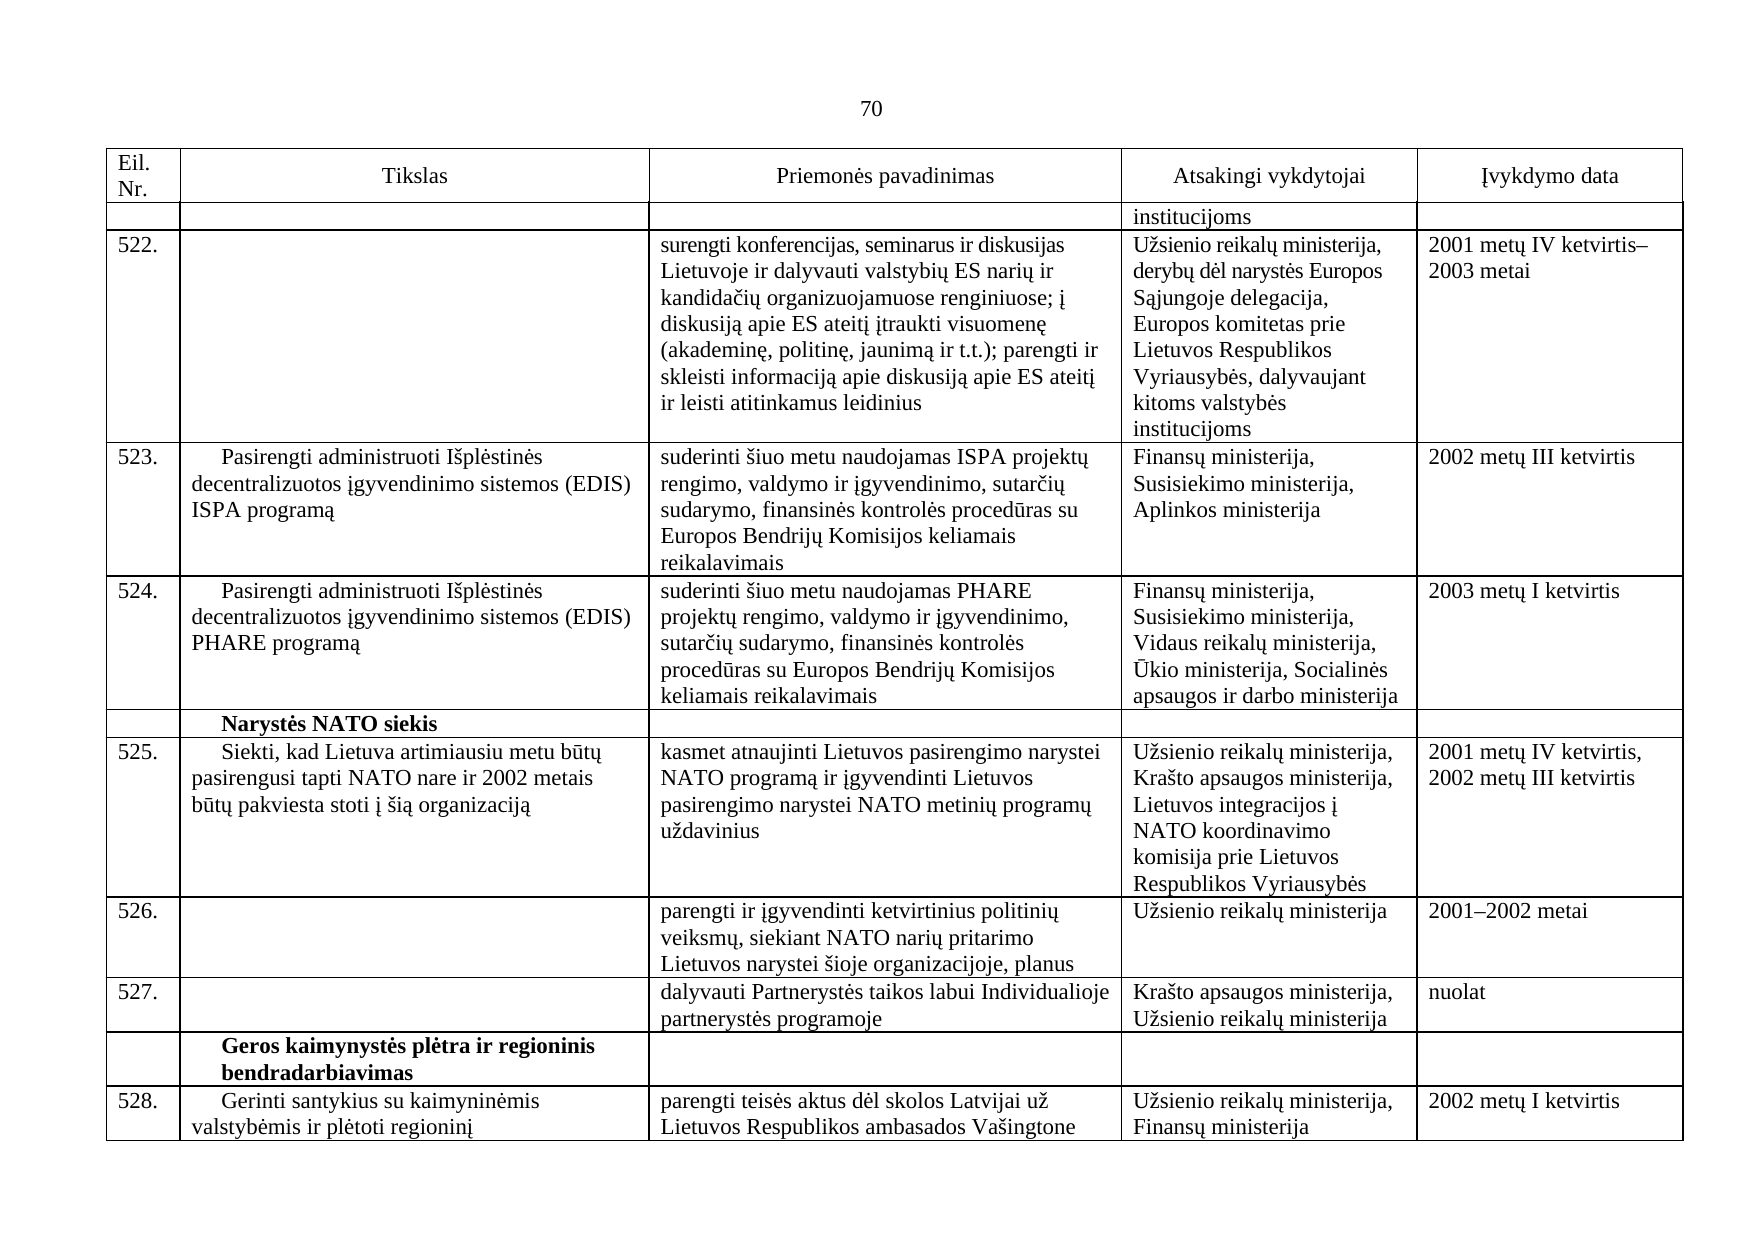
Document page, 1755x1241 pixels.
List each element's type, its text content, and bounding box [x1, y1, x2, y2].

table_cell [107, 1033, 179, 1085]
table_cell Užsienio reikalų ministerija, Krašto apsaugos ministerija, Lietuvos integracijos į NATO koordinavimo komisija prie Lietuvos Respublikos Vyriausybės [1122, 738, 1416, 896]
table_cell [181, 898, 648, 977]
table_cell [1418, 203, 1682, 229]
table_cell suderinti šiuo metu naudojamas ISPA projektų rengimo, valdymo ir įgyvendinimo, sutarčių sudarymo, finansinės kontrolės procedūras su Europos Bendrijų Komisijos keliamais reikalavimais [650, 443, 1121, 575]
table_cell [107, 577, 179, 708]
table_cell 2001 metų IV ketvirtis, 2002 metų III ketvirtis [1418, 738, 1682, 896]
table_cell [650, 203, 1121, 229]
table_cell kasmet atnaujinti Lietuvos pasirengimo narystei NATO programą ir įgyvendinti Lietuvos pasirengimo narystei NATO metinių programų uždavinius [650, 738, 1121, 896]
table_cell Užsienio reikalų ministerija, derybų dėl narystės Europos Sąjungoje delegacija, Europos komitetas prie Lietuvos Respublikos Vyriausybės, dalyvaujant kitoms valstybės institucijoms [1122, 231, 1416, 442]
table_header Atsakingi vykdytojai [1122, 149, 1417, 201]
table_cell Užsienio reikalų ministerija, Finansų ministerija [1122, 1087, 1416, 1139]
table_cell [107, 738, 179, 896]
table_cell Finansų ministerija, Susisiekimo ministerija, Vidaus reikalų ministerija, Ūkio ministerija, Socialinės apsaugos ir darbo ministerija [1122, 577, 1416, 708]
table_cell parengti ir įgyvendinti ketvirtinius politinių veiksmų, siekiant NATO narių pritarimo Lietuvos narystei šioje organizacijoje, planus [650, 898, 1121, 977]
table_cell Užsienio reikalų ministerija [1122, 898, 1416, 977]
table_cell [107, 1087, 179, 1139]
table_cell Pasirengti administruoti Išplėstinės decentralizuotos įgyvendinimo sistemos (EDIS) ISPA programą [181, 443, 648, 575]
table_cell [650, 1033, 1121, 1085]
table_cell Finansų ministerija, Susisiekimo ministerija, Aplinkos ministerija [1122, 443, 1416, 575]
table_cell [1122, 710, 1416, 736]
table_header Eil. Nr. [107, 149, 180, 201]
table_cell [107, 443, 179, 575]
table_cell [1418, 710, 1682, 736]
table_cell Krašto apsaugos ministerija, Užsienio reikalų ministerija [1122, 978, 1416, 1031]
table_cell dalyvauti Partnerystės taikos labui Individualioje partnerystės programoje [650, 978, 1121, 1031]
table_header Tikslas [181, 149, 649, 201]
table_cell institucijoms [1122, 203, 1416, 229]
table_cell [107, 710, 179, 736]
table_cell [650, 710, 1121, 736]
table_cell 2001–2002 metai [1418, 898, 1682, 977]
table_cell Geros kaimynystės plėtra ir regioninis bendradarbiavimas [181, 1033, 648, 1085]
table_cell Pasirengti administruoti Išplėstinės decentralizuotos įgyvendinimo sistemos (EDIS) Phare programą [181, 577, 648, 708]
table_cell [107, 898, 179, 977]
table_cell 2002 metų III ketvirtis [1418, 443, 1682, 575]
table_cell [107, 978, 179, 1031]
table_header Įvykdymo data [1418, 149, 1682, 201]
table_cell [107, 231, 179, 442]
table_cell suderinti šiuo metu naudojamas PHARE projektų rengimo, valdymo ir įgyvendinimo, sutarčių sudarymo, finansinės kontrolės procedūras su Europos Bendrijų Komisijos keliamais reikalavimais [650, 577, 1121, 708]
table_cell Narystės NATO siekis [181, 710, 648, 736]
table_cell [1418, 1033, 1682, 1085]
table_cell 2003 metų I ketvirtis [1418, 577, 1682, 708]
table_cell parengti teisės aktus dėl skolos Latvijai už Lietuvos Respublikos ambasados Vašingtone [650, 1087, 1121, 1139]
table_cell [181, 231, 648, 442]
table_cell Siekti, kad Lietuva artimiausiu metu būtų pasirengusi tapti NATO nare ir 2002 metais būtų pakviesta stoti į šią organizaciją [181, 738, 648, 896]
table_cell 2002 metų I ketvirtis [1418, 1087, 1682, 1139]
table_cell [107, 203, 179, 229]
table_cell [1122, 1033, 1416, 1085]
table_cell 2001 metų IV ketvirtis–2003 metai [1418, 231, 1682, 442]
table_cell surengti konferencijas, seminarus ir diskusijas Lietuvoje ir dalyvauti valstybių ES narių ir kandidačių organizuojamuose renginiuose; į diskusiją apie ES ateitį įtraukti visuomenę (akademinę, politinę, jaunimą ir t.t.); parengti ir skleisti informaciją apie diskusiją apie ES ateitį ir leisti atitinkamus leidinius [650, 231, 1121, 442]
table_cell Gerinti santykius su kaimyninėmis valstybėmis ir plėtoti regioninį [181, 1087, 648, 1139]
table_cell nuolat [1418, 978, 1682, 1031]
table_header Priemonės pavadinimas [650, 149, 1121, 201]
table_cell [181, 203, 648, 229]
table_cell [181, 978, 648, 1031]
